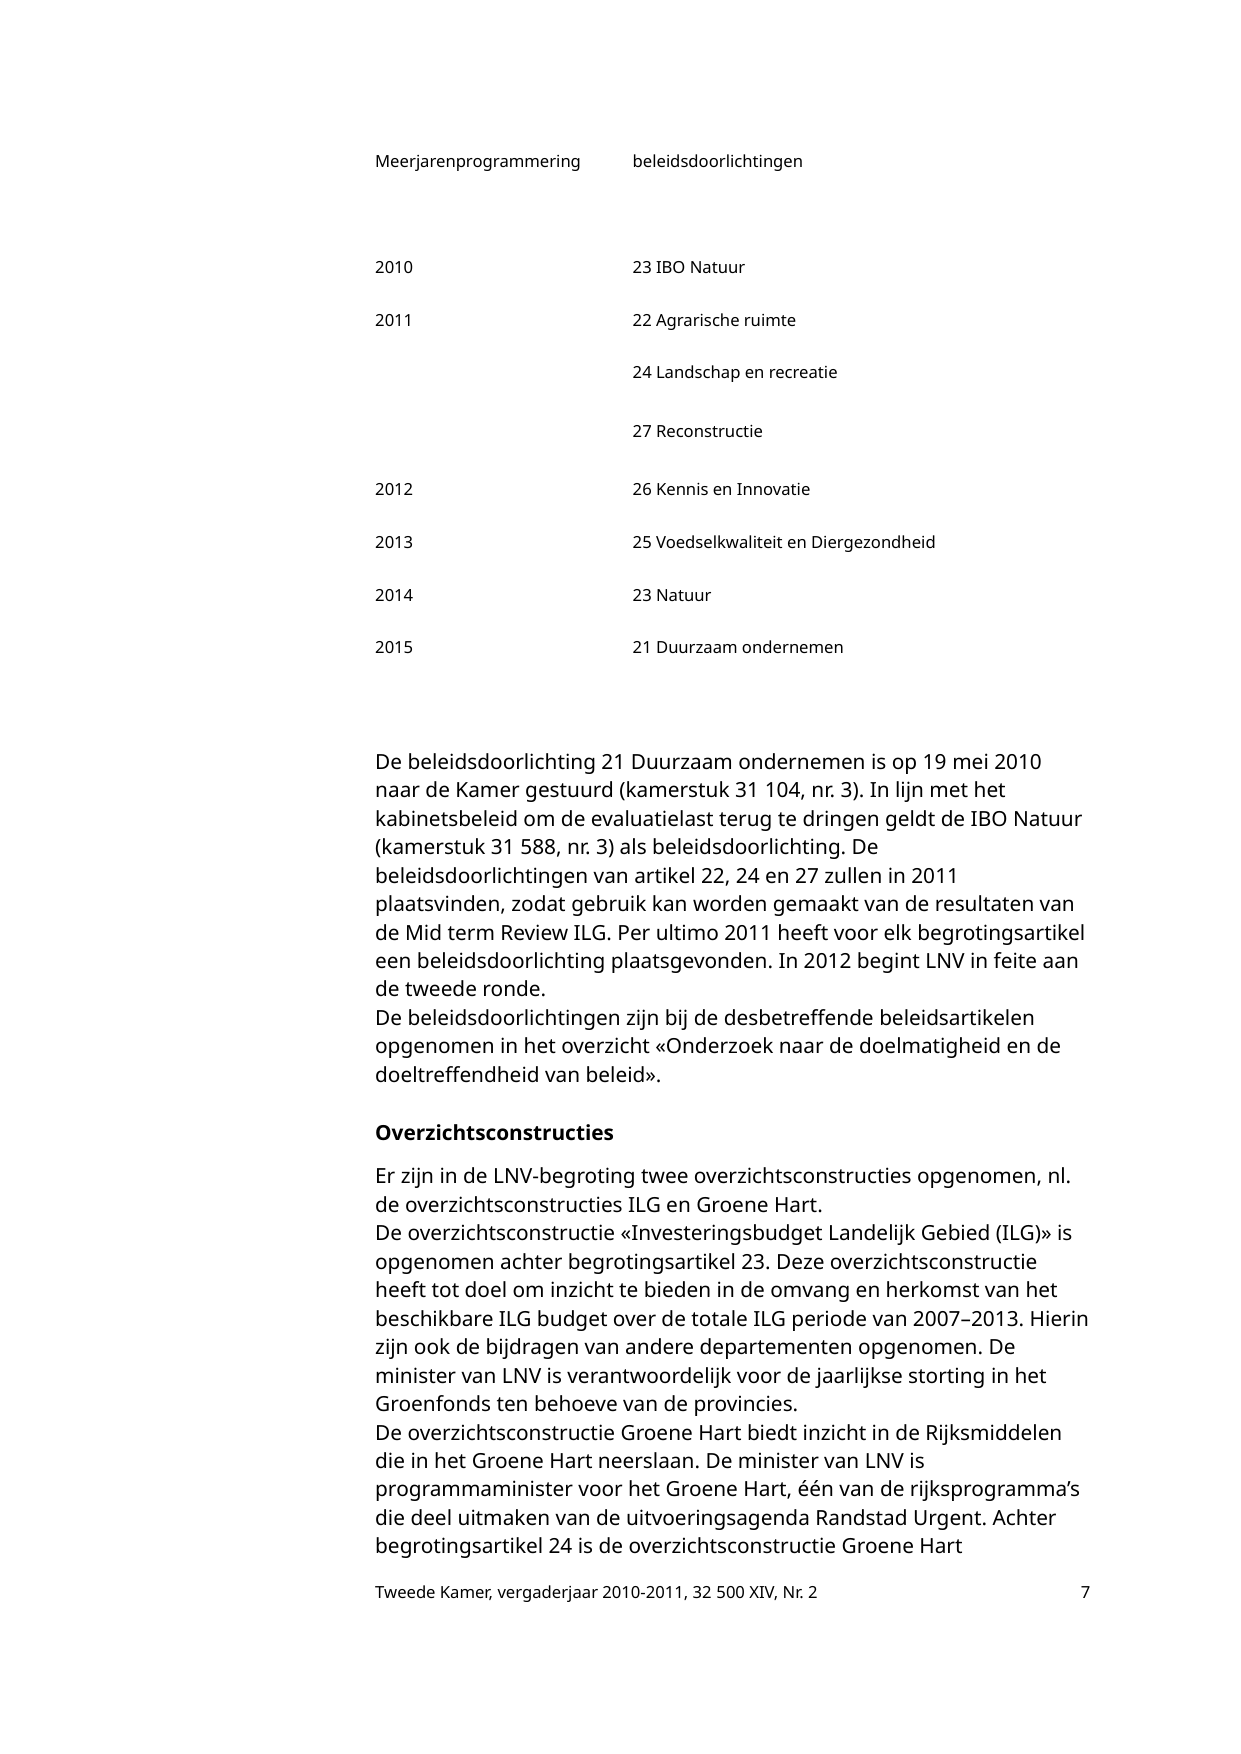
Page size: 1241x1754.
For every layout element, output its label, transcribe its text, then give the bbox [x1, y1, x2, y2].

table_cell 24 Landschap en recreatie [633, 361, 1090, 419]
table_cell [375, 361, 632, 419]
table_cell 2013 [375, 530, 632, 583]
text Overzichtsconstructies [375, 1118, 1090, 1147]
table_cell 22 Agrarische ruimte [633, 308, 1090, 361]
table_header Meerjarenprogrammering [375, 150, 632, 203]
text De overzichtsconstructie Groene Hart biedt inzicht in de Rijksmiddelen die in het Groene Hart neerslaan. De minister van LNV is programmaminister voor het Groene Hart, één van de rijksprogramma’s die deel uitmaken van de uitvoeringsagenda Randstad Urgent. Achter begrotingsartikel 24 is de overzichtsconstructie Groene Hart [375, 1418, 1090, 1560]
table_cell 23 IBO Natuur [633, 255, 1090, 308]
table_cell 2014 [375, 583, 632, 636]
table_header beleidsdoorlichtingen [633, 150, 1090, 203]
text Er zijn in de LNV-begroting twee overzichtsconstructies opgenomen, nl. de overzichtsconstructies ILG en Groene Hart. [375, 1162, 1090, 1218]
text De overzichtsconstructie «Investeringsbudget Landelijk Gebied (ILG)» is opgenomen achter begrotingsartikel 23. Deze overzichtsconstructie heeft tot doel om inzicht te bieden in de omvang en herkomst van het beschikbare ILG budget over de totale ILG periode van 2007–2013. Hierin zijn ook de bijdragen van andere departementen opgenomen. De minister van LNV is verantwoordelijk voor de jaarlijkse storting in het Groenfonds ten behoeve van de provincies. [375, 1218, 1090, 1418]
table_cell 2012 [375, 478, 632, 530]
text De beleidsdoorlichtingen zijn bij de desbetreffende beleidsartikelen opgenomen in het overzicht «Onderzoek naar de doelmatigheid en de doeltreffendheid van beleid». [375, 1003, 1090, 1088]
table_cell 2010 [375, 255, 632, 308]
text De beleidsdoorlichting 21 Duurzaam ondernemen is op 19 mei 2010 naar de Kamer gestuurd (kamerstuk 31 104, nr. 3). In lijn met het kabinetsbeleid om de evaluatielast terug te dringen geldt de IBO Natuur (kamerstuk 31 588, nr. 3) als beleidsdoorlichting. De beleidsdoorlichtingen van artikel 22, 24 en 27 zullen in 2011 plaatsvinden, zodat gebruik kan worden gemaakt van de resultaten van de Mid term Review ILG. Per ultimo 2011 heeft voor elk begrotingsartikel een beleidsdoorlichting plaatsgevonden. In 2012 begint LNV in feite aan de tweede ronde. [375, 747, 1090, 1003]
table_cell 21 Duurzaam ondernemen [633, 636, 1090, 688]
table_cell [375, 203, 632, 255]
table_cell 2011 [375, 308, 632, 361]
table_cell 23 Natuur [633, 583, 1090, 636]
table_cell 25 Voedselkwaliteit en Diergezondheid [633, 530, 1090, 583]
table_cell 26 Kennis en Innovatie [633, 478, 1090, 530]
table_cell 2015 [375, 636, 632, 688]
table_cell 27 Reconstructie [633, 419, 1090, 478]
table_cell [375, 419, 632, 478]
table_cell [633, 203, 1090, 255]
